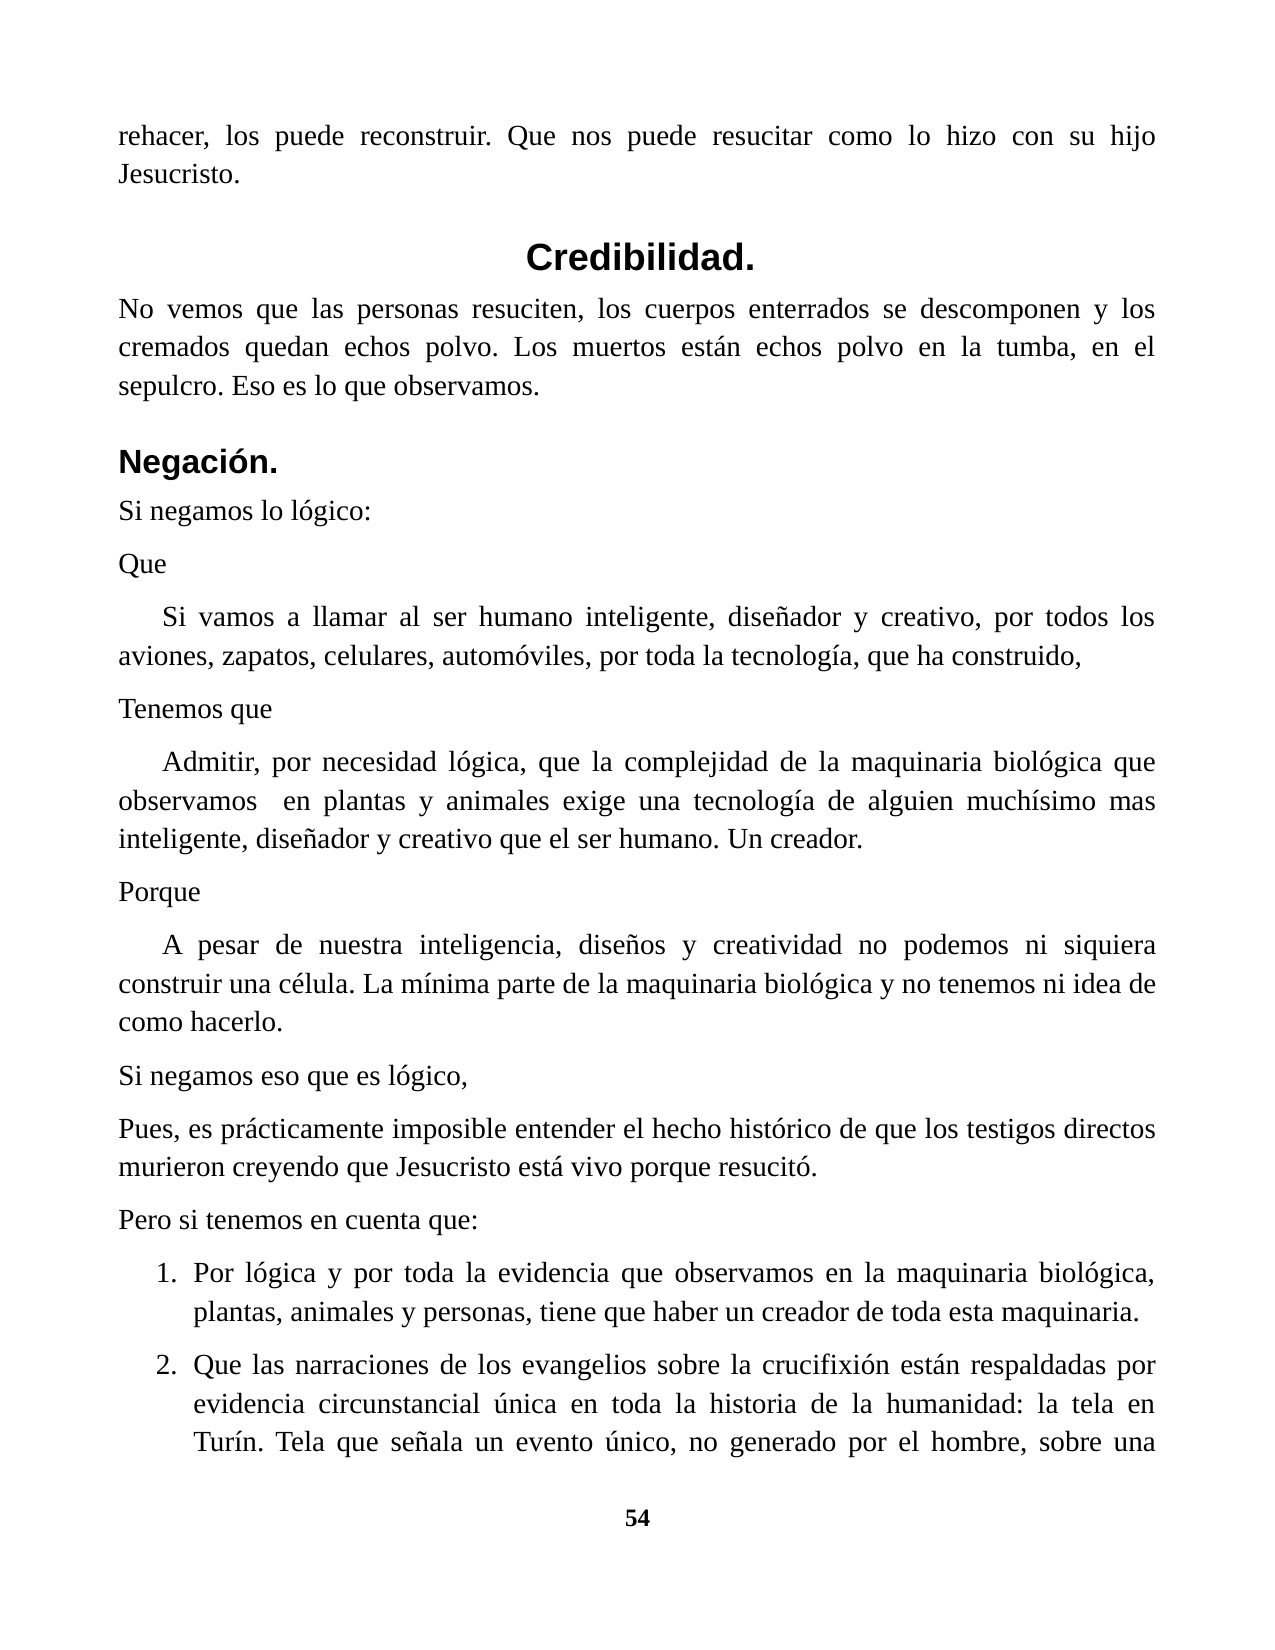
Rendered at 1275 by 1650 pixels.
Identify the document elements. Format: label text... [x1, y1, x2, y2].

text No vemos que las personas resuciten, los cuerpos enterrados se descomponen y los cremados quedan echos polvo. Los muertos están echos polvo en la tumba, en el sepulcro. Eso es lo que observamos. [118, 291, 1157, 402]
text Si negamos eso que es lógico, [118, 1058, 1157, 1091]
text Pero si tenemos en cuenta que: [118, 1202, 1157, 1236]
subtitle Credibilidad. [124, 235, 1157, 278]
text Que [118, 546, 1157, 580]
text A pesar de nuestra inteligencia, diseños y creatividad no podemos ni siquiera construir una célula. La mínima parte de la maquinaria biológica y no tenemos ni idea de como hacerlo. [118, 927, 1157, 1038]
subtitle Negación. [118, 442, 1157, 481]
text Si vamos a llamar al ser humano inteligente, diseñador y creativo, por todos los aviones, zapatos, celulares, automóviles, por toda la tecnología, que ha construido, [118, 599, 1157, 671]
text Admitir, por necesidad lógica, que la complejidad de la maquinaria biológica que observamos en plantas y animales exige una tecnología de alguien muchísimo mas inteligente, diseñador y creativo que el ser humano. Un creador. [118, 744, 1157, 855]
text Tenemos que [118, 691, 1157, 724]
text Pues, es prácticamente imposible entender el hecho histórico de que los testigos directos murieron creyendo que Jesucristo está vivo porque resucitó. [118, 1111, 1157, 1183]
list Que las narraciones de los evangelios sobre la crucifixión están respaldadas por evidencia circunstancial única en toda la historia de la humanidad: la tela en Turín. Tela que señala un evento único, no generado por el hombre, sobre una [156, 1347, 1157, 1458]
text rehacer, los puede reconstruir. Que nos puede resucitar como lo hizo con su hijo Jesucristo. [118, 118, 1157, 190]
list Por lógica y por toda la evidencia que observamos en la maquinaria biológica, plantas, animales y personas, tiene que haber un creador de toda esta maquinaria. [156, 1256, 1157, 1328]
text Si negamos lo lógico: [118, 493, 1157, 527]
text Porque [118, 874, 1157, 908]
